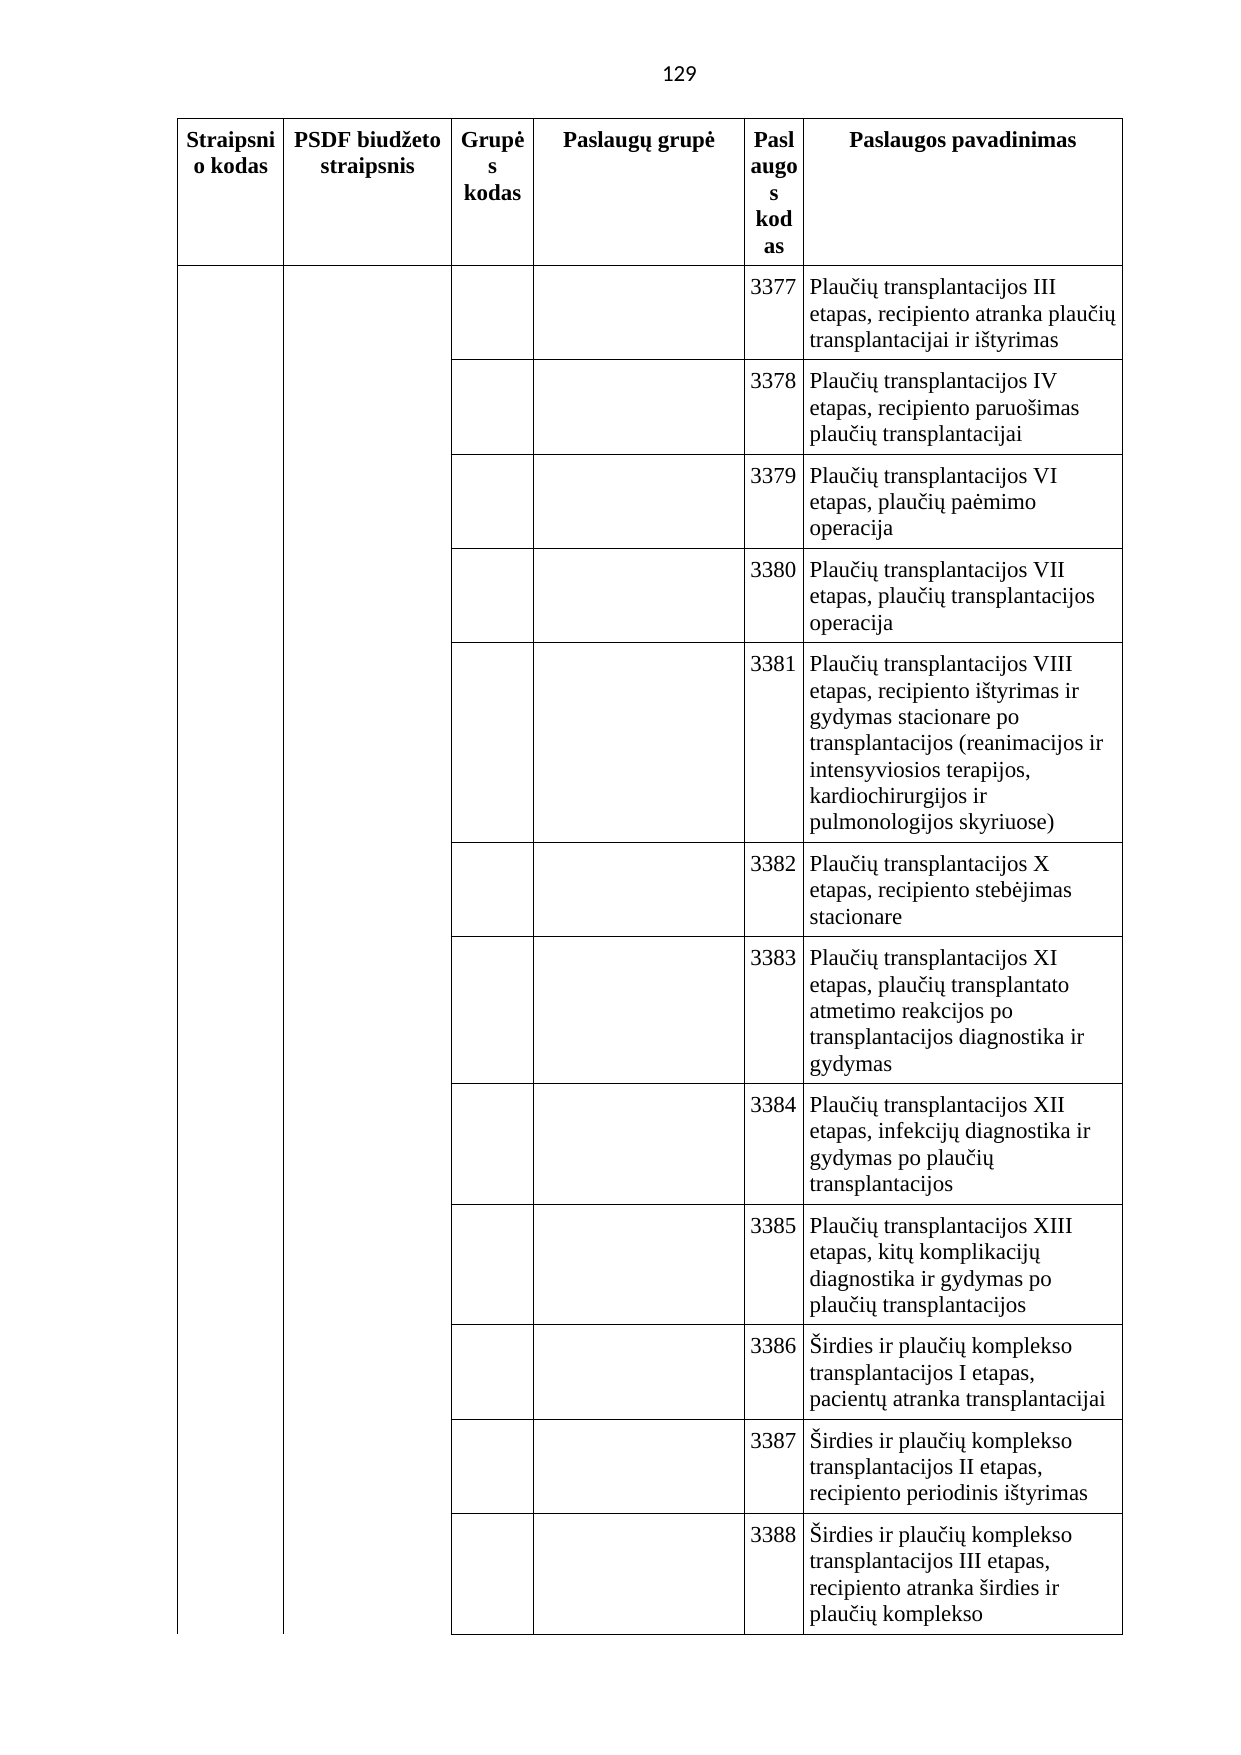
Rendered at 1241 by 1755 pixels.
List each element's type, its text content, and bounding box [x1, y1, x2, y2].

table_cell [452, 1325, 533, 1419]
table_header Paslaugos kodas [745, 119, 803, 265]
table_cell [534, 455, 744, 548]
table_header Paslaugos pavadinimas [804, 119, 1122, 265]
table_cell 3377 [745, 266, 803, 359]
table_cell [452, 266, 533, 359]
table_cell 3384 [745, 1084, 803, 1204]
table_cell [534, 1325, 744, 1419]
table_cell Plaučių transplantacijos XII etapas, infekcijų diagnostika ir gydymas po plaučių transplantacijos [804, 1084, 1122, 1204]
table_cell Širdies ir plaučių komplekso transplantacijos II etapas, recipiento periodinis ištyrimas [804, 1420, 1122, 1513]
table_cell [534, 843, 744, 936]
table_cell [284, 842, 451, 936]
table_cell [284, 1513, 451, 1633]
table_cell [178, 1419, 283, 1513]
table_cell [534, 1514, 744, 1633]
table_cell [452, 1205, 533, 1324]
table_cell 3380 [745, 549, 803, 642]
table_cell 3378 [745, 360, 803, 454]
table_cell [534, 360, 744, 454]
table_cell [534, 643, 744, 842]
table_cell 3387 [745, 1420, 803, 1513]
table_cell [452, 643, 533, 842]
table_cell [452, 360, 533, 454]
table_cell [284, 454, 451, 548]
table_header Grupės kodas [452, 119, 533, 265]
table_cell [452, 1084, 533, 1204]
table_cell [284, 642, 451, 842]
table_cell Plaučių transplantacijos VI etapas, plaučių paėmimo operacija [804, 455, 1122, 548]
table_header Paslaugų grupė [534, 119, 744, 265]
table_cell [452, 455, 533, 548]
table_cell [534, 1420, 744, 1513]
table_cell Plaučių transplantacijos IV etapas, recipiento paruošimas plaučių transplantacijai [804, 360, 1122, 454]
table_cell 3381 [745, 643, 803, 842]
table_cell [534, 266, 744, 359]
table_cell Plaučių transplantacijos XIII etapas, kitų komplikacijų diagnostika ir gydymas po plaučių transplantacijos [804, 1205, 1122, 1324]
table_cell [178, 1083, 283, 1204]
table_cell 3383 [745, 937, 803, 1083]
table_cell Plaučių transplantacijos XI etapas, plaučių transplantato atmetimo reakcijos po transplantacijos diagnostika ir gydymas [804, 937, 1122, 1083]
table_cell Plaučių transplantacijos X etapas, recipiento stebėjimas stacionare [804, 843, 1122, 936]
table_cell 3388 [745, 1514, 803, 1633]
table_cell [284, 266, 451, 359]
table_cell [178, 1204, 283, 1324]
table_cell [284, 1419, 451, 1513]
table_cell Plaučių transplantacijos VII etapas, plaučių transplantacijos operacija [804, 549, 1122, 642]
table_cell 3386 [745, 1325, 803, 1419]
table_cell [178, 266, 283, 359]
table_header Straipsnio kodas [178, 119, 283, 265]
table_cell [178, 1324, 283, 1419]
table_cell [178, 842, 283, 936]
table_cell [178, 1513, 283, 1633]
table_cell [284, 1204, 451, 1324]
table_cell [284, 936, 451, 1083]
table_cell [284, 1324, 451, 1419]
table_cell [178, 454, 283, 548]
table_cell 3379 [745, 455, 803, 548]
table_cell [452, 1514, 533, 1633]
table_cell [452, 843, 533, 936]
table_cell [178, 359, 283, 454]
table_cell [284, 1083, 451, 1204]
table_cell Plaučių transplantacijos VIII etapas, recipiento ištyrimas ir gydymas stacionare po transplantacijos (reanimacijos ir intensyviosios terapijos, kardiochirurgijos ir pulmonologijos skyriuose) [804, 643, 1122, 842]
table_cell Plaučių transplantacijos III etapas, recipiento atranka plaučių transplantacijai ir ištyrimas [804, 266, 1122, 359]
table_cell [534, 1084, 744, 1204]
table_cell [534, 1205, 744, 1324]
table_cell Širdies ir plaučių komplekso transplantacijos I etapas, pacientų atranka transplantacijai [804, 1325, 1122, 1419]
table_cell [178, 548, 283, 642]
table_cell [452, 1420, 533, 1513]
table_cell [284, 359, 451, 454]
table_cell [534, 937, 744, 1083]
table_cell [178, 642, 283, 842]
table_cell [534, 549, 744, 642]
table_cell 3382 [745, 843, 803, 936]
table_cell [452, 549, 533, 642]
table_header PSDF biudžeto straipsnis [284, 119, 451, 265]
table_cell [452, 937, 533, 1083]
table_cell [284, 548, 451, 642]
table_cell 3385 [745, 1205, 803, 1324]
table_cell Širdies ir plaučių komplekso transplantacijos III etapas, recipiento atranka širdies ir plaučių komplekso [804, 1514, 1122, 1633]
table_cell [178, 936, 283, 1083]
